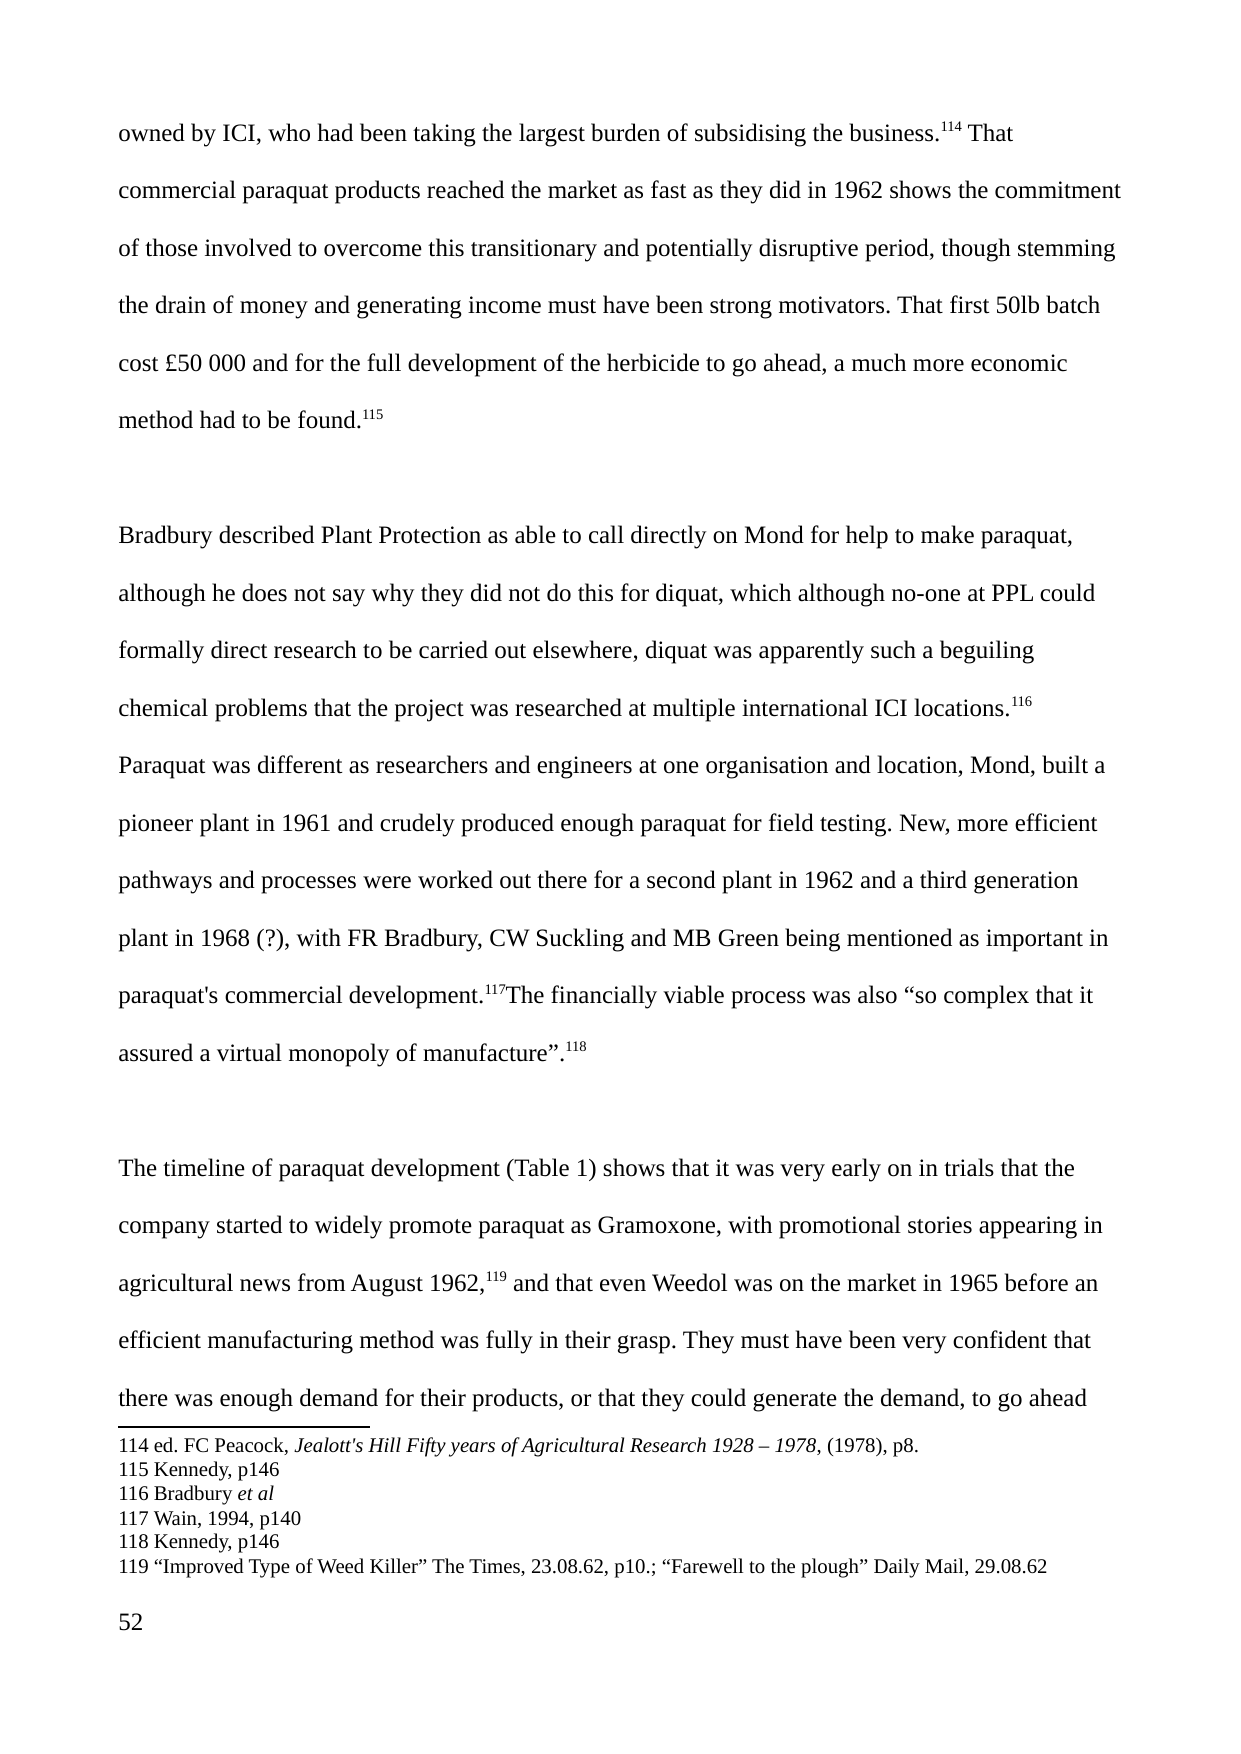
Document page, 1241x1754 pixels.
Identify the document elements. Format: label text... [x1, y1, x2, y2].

text Wain, 1994, p140 [118, 1505, 1122, 1529]
text “Improved Type of Weed Killer” The Times, 23.08.62, p10.; “Farewell to the plough” Daily Mail, 29.08.62 [118, 1553, 1122, 1578]
text owned by ICI, who had been taking the largest burden of subsidising the business. That commercial paraquat products reached the market as fast as they did in 1962 shows the commitment of those involved to overcome this transitionary and potentially disruptive period, though stemming the drain of money and generating income must have been strong motivators. That first 50lb batch cost £50 000 and for the full development of the herbicide to go ahead, a much more economic method had to be found. [118, 118, 1122, 434]
text ed. FC Peacock, Jealott's Hill Fifty years of Agricultural Research 1928 – 1978, (1978), p8. [118, 1433, 1122, 1457]
text The timeline of paraquat development (Table 1) shows that it was very early on in trials that the company started to widely promote paraquat as Gramoxone, with promotional stories appearing in agricultural news from August 1962, and that even Weedol was on the market in 1965 before an efficient manufacturing method was fully in their grasp. They must have been very confident that there was enough demand for their products, or that they could generate the demand, to go ahead [118, 1153, 1122, 1412]
text Bradbury et al [118, 1481, 1122, 1505]
text Bradbury described Plant Protection as able to call directly on Mond for help to make paraquat, although he does not say why they did not do this for diquat, which although no-one at PPL could formally direct research to be carried out elsewhere, diquat was apparently such a beguiling chemical problems that the project was researched at multiple international ICI locations. Paraquat was different as researchers and engineers at one organisation and location, Mond, built a pioneer plant in 1961 and crudely produced enough paraquat for field testing. New, more efficient pathways and processes were worked out there for a second plant in 1962 and a third generation plant in 1968 (?), with FR Bradbury, CW Suckling and MB Green being mentioned as important in paraquat's commercial development.The financially viable process was also “so complex that it assured a virtual monopoly of manufacture”. [118, 521, 1122, 1067]
text Kennedy, p146 [118, 1529, 1122, 1553]
text Kennedy, p146 [118, 1457, 1122, 1481]
